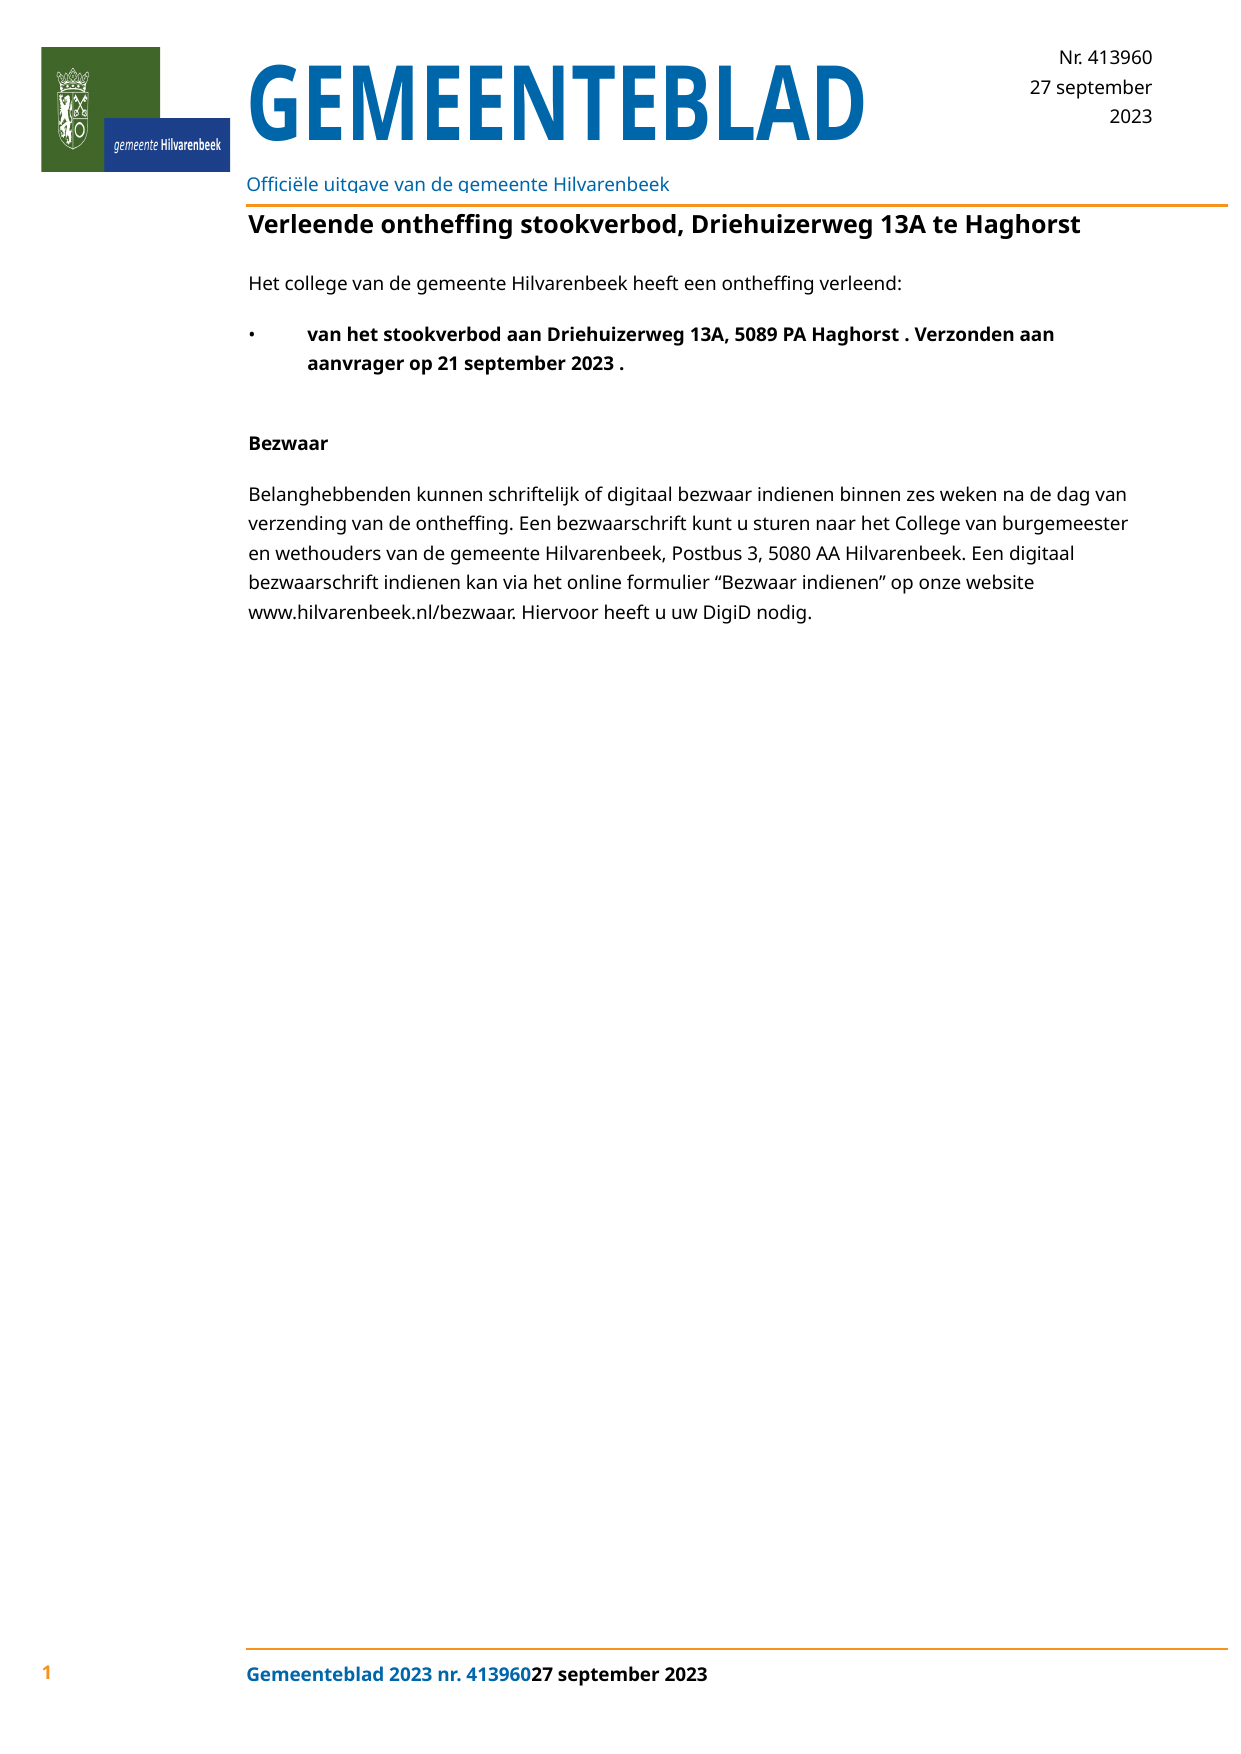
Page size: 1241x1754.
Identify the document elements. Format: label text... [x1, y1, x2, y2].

text Het college van de gemeente Hilvarenbeek heeft een ontheffing verleend: [248, 270, 1152, 296]
list van het stookverbod aan Driehuizerweg 13A, 5089 PA Haghorst . Verzonden aan aanvrager op 21 september 2023 . [248, 321, 1152, 376]
picture [41, 47, 231, 172]
text Verleende ontheffing stookverbod, Driehuizerweg 13A te Haghorst [248, 207, 1152, 241]
text Bezwaar [248, 430, 1152, 456]
text Belanghebbenden kunnen schriftelijk of digitaal bezwaar indienen binnen zes weken na de dag van verzending van de ontheffing. Een bezwaarschrift kunt u sturen naar het College van burgemeester en wethouders van de gemeente Hilvarenbeek, Postbus 3, 5080 AA Hilvarenbeek. Een digitaal bezwaarschrift indienen kan via het online formulier “Bezwaar indienen” op onze website www.hilvarenbeek.nl/bezwaar. Hiervoor heeft u uw DigiD nodig. [248, 481, 1152, 625]
